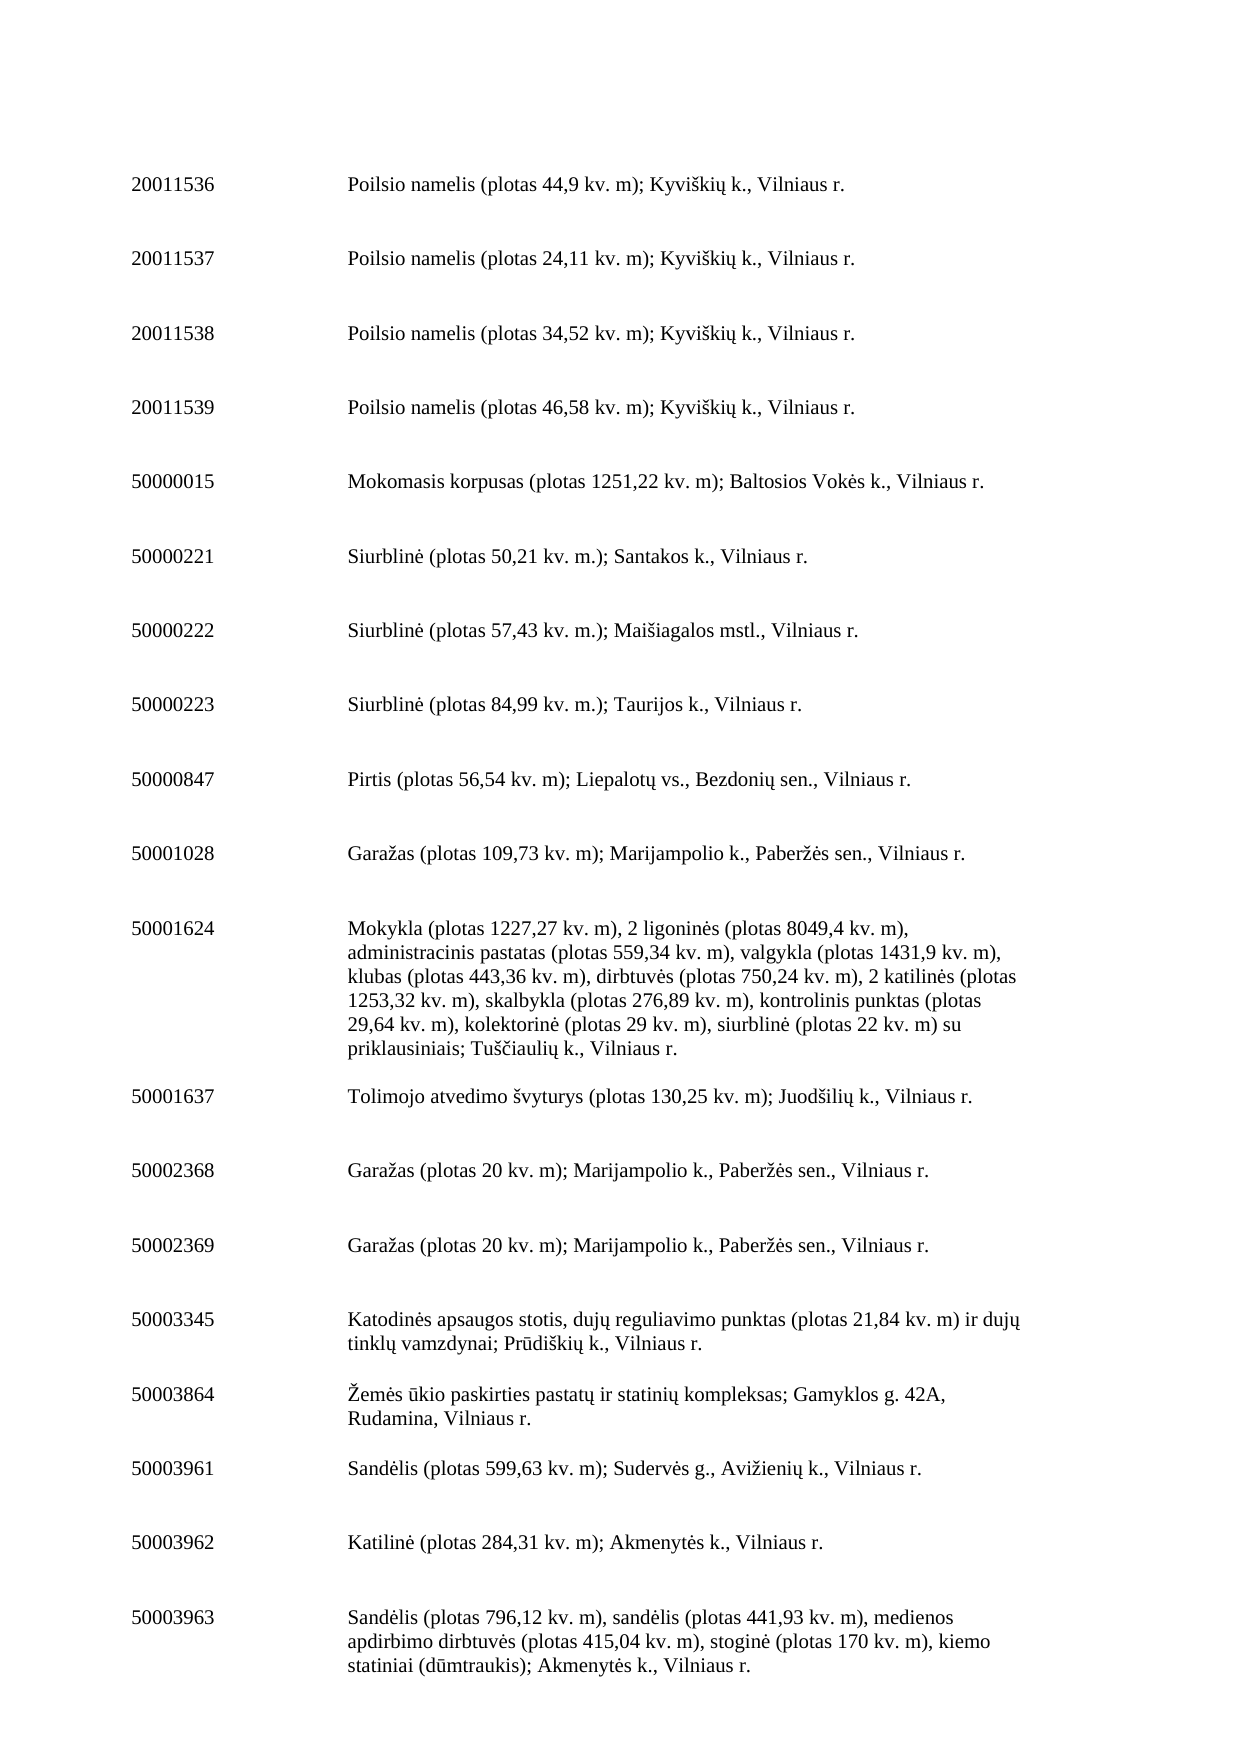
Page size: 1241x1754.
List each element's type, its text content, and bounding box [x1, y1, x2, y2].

table_cell [1193, 1456, 1211, 1506]
table_cell 50003963 [115, 1605, 336, 1677]
table_cell [1193, 1605, 1211, 1677]
table_cell [115, 743, 1155, 767]
table_cell 50002368 [115, 1158, 336, 1209]
table_cell 50003962 [115, 1530, 336, 1581]
table_cell 50003961 [115, 1456, 336, 1506]
table_cell [1155, 594, 1163, 618]
table_cell [1037, 618, 1148, 668]
table_cell [1163, 520, 1170, 544]
table_cell [1193, 296, 1211, 321]
table_cell [1163, 743, 1170, 767]
table_cell [1037, 544, 1148, 594]
table_cell [1155, 371, 1163, 395]
table_cell [101, 1158, 114, 1209]
table_cell [115, 1506, 1155, 1530]
table_cell [1148, 1158, 1155, 1209]
table_cell [1170, 1506, 1192, 1530]
table_cell 50003345 [115, 1307, 336, 1357]
table_cell [1193, 1381, 1211, 1432]
table_cell [1155, 693, 1163, 743]
table_cell [1037, 1605, 1148, 1677]
table_cell Poilsio namelis (plotas 34,52 kv. m); Kyviškių k., Vilniaus r. [336, 321, 1037, 371]
table_cell [1163, 916, 1170, 1060]
table_cell [1170, 296, 1192, 321]
table_cell [1170, 148, 1192, 172]
table_cell [115, 222, 1155, 246]
table_cell [1155, 1283, 1163, 1307]
table_cell [1037, 246, 1148, 296]
table_cell [1193, 222, 1211, 246]
table_cell [101, 296, 114, 321]
table_cell [1163, 1381, 1170, 1432]
table_cell [1163, 1158, 1170, 1209]
table_cell [1148, 1605, 1155, 1677]
table_cell [1170, 817, 1192, 841]
table_cell [1163, 1605, 1170, 1677]
table_cell Katilinė (plotas 284,31 kv. m); Akmenytės k., Vilniaus r. [336, 1530, 1037, 1581]
table_cell [1193, 693, 1211, 743]
table_cell 50000223 [115, 693, 336, 743]
table_cell [1193, 1506, 1211, 1530]
table_cell [115, 1283, 1155, 1307]
table_cell [1170, 222, 1192, 246]
table_cell [1155, 1381, 1163, 1432]
table_cell [1155, 1134, 1163, 1158]
table_cell [1155, 148, 1163, 172]
table_cell [1193, 618, 1211, 668]
table_cell [1193, 1581, 1211, 1604]
table_cell [1193, 1432, 1211, 1456]
table_cell [101, 1283, 114, 1307]
table_cell [101, 817, 114, 841]
table_cell [1163, 891, 1170, 916]
table_cell [1155, 1307, 1163, 1357]
table_cell [101, 544, 114, 594]
table_cell 50001637 [115, 1084, 336, 1134]
table_cell [101, 668, 114, 692]
table_cell [1155, 469, 1163, 519]
table_cell [1170, 246, 1192, 296]
table_cell [1170, 891, 1192, 916]
table_cell [101, 371, 114, 395]
table_cell [1193, 1134, 1211, 1158]
table_cell Siurblinė (plotas 57,43 kv. m.); Maišiagalos mstl., Vilniaus r. [336, 618, 1037, 668]
table_cell [1193, 767, 1211, 817]
table_cell 20011537 [115, 246, 336, 296]
table_cell [101, 1060, 114, 1084]
table_cell [1155, 767, 1163, 817]
table_cell [101, 222, 114, 246]
table_cell [115, 1358, 1155, 1381]
table_cell [1193, 1060, 1211, 1084]
table_cell [1155, 1158, 1163, 1209]
table_cell [1193, 1530, 1211, 1581]
table_cell [1148, 544, 1155, 594]
table_cell [101, 594, 114, 618]
table_cell [1163, 594, 1170, 618]
table_cell [1193, 520, 1211, 544]
table_cell [1170, 1233, 1192, 1283]
table_cell [1163, 693, 1170, 743]
table_cell [115, 891, 1155, 916]
table_cell Mokomasis korpusas (plotas 1251,22 kv. m); Baltosios Vokės k., Vilniaus r. [336, 469, 1037, 519]
table_cell Pirtis (plotas 56,54 kv. m); Liepalotų vs., Bezdonių sen., Vilniaus r. [336, 767, 1037, 817]
table_cell [115, 1209, 1155, 1233]
table_cell [1170, 618, 1192, 668]
table_cell [1148, 693, 1155, 743]
table_cell [1170, 544, 1192, 594]
table_cell [1170, 767, 1192, 817]
table_cell [1193, 544, 1211, 594]
table_cell [101, 1134, 114, 1158]
table_cell [1163, 222, 1170, 246]
table_cell [1170, 916, 1192, 1060]
table_cell Tolimojo atvedimo švyturys (plotas 130,25 kv. m); Juodšilių k., Vilniaus r. [336, 1084, 1037, 1134]
table_cell [1193, 1209, 1211, 1233]
table_cell [101, 395, 114, 445]
table_cell Garažas (plotas 20 kv. m); Marijampolio k., Paberžės sen., Vilniaus r. [336, 1158, 1037, 1209]
table_cell [1037, 767, 1148, 817]
table_cell [1155, 1060, 1163, 1084]
table_cell [1155, 520, 1163, 544]
table_cell 50002369 [115, 1233, 336, 1283]
table_cell [1193, 445, 1211, 469]
table_cell [115, 1432, 1155, 1456]
table_cell [1170, 841, 1192, 891]
table_cell [1193, 1084, 1211, 1134]
table_cell [1155, 1506, 1163, 1530]
table_cell [1037, 916, 1148, 1060]
table_cell [101, 891, 114, 916]
table_cell [1170, 520, 1192, 544]
table_cell [115, 1581, 1155, 1604]
table_cell [1163, 1581, 1170, 1604]
table_cell [1193, 891, 1211, 916]
table_cell [1163, 1283, 1170, 1307]
table_cell [101, 1084, 114, 1134]
table_cell [101, 1581, 114, 1604]
table_cell 20011536 [115, 172, 336, 222]
table_cell [1170, 1381, 1192, 1432]
table_cell [1193, 1158, 1211, 1209]
table_cell [101, 1307, 114, 1357]
table_cell Poilsio namelis (plotas 44,9 kv. m); Kyviškių k., Vilniaus r. [336, 172, 1037, 222]
table_cell [101, 743, 114, 767]
table_cell [1170, 1158, 1192, 1209]
table_cell [101, 172, 114, 222]
table_cell [1170, 371, 1192, 395]
table_cell [1170, 321, 1192, 371]
table_cell 50001624 [115, 916, 336, 1060]
table_cell [1155, 1209, 1163, 1233]
table_cell [1170, 469, 1192, 519]
table_cell [1155, 1084, 1163, 1134]
table_cell [101, 1456, 114, 1506]
table_cell [1155, 445, 1163, 469]
table_cell [1155, 1233, 1163, 1283]
table_cell 50000015 [115, 469, 336, 519]
table_cell [1193, 469, 1211, 519]
table_cell [1155, 1530, 1163, 1581]
table_cell [101, 246, 114, 296]
table_cell [1155, 246, 1163, 296]
table_cell [1155, 1456, 1163, 1506]
table_cell [101, 618, 114, 668]
table_cell [1148, 1530, 1155, 1581]
table_cell [101, 445, 114, 469]
table_cell [101, 767, 114, 817]
table_cell [1170, 1209, 1192, 1233]
table_cell [1163, 841, 1170, 891]
table_cell [1170, 1581, 1192, 1604]
table_cell [1193, 1233, 1211, 1283]
table_cell [115, 668, 1155, 692]
table_cell [1037, 1381, 1148, 1432]
table_cell [115, 371, 1155, 395]
table_cell [1155, 891, 1163, 916]
table_cell 20011538 [115, 321, 336, 371]
table_cell [1163, 1358, 1170, 1381]
table_cell [1163, 469, 1170, 519]
table_cell [1155, 222, 1163, 246]
table_cell [1148, 172, 1155, 222]
table_cell [1170, 445, 1192, 469]
table_cell [1155, 668, 1163, 692]
table_cell [101, 1358, 114, 1381]
table_cell [1170, 1432, 1192, 1456]
table_cell [1170, 172, 1192, 222]
table_cell Poilsio namelis (plotas 46,58 kv. m); Kyviškių k., Vilniaus r. [336, 395, 1037, 445]
table_cell [1037, 321, 1148, 371]
table_cell [101, 1530, 114, 1581]
table_cell [1163, 817, 1170, 841]
table_cell [101, 841, 114, 891]
table_cell [1163, 1530, 1170, 1581]
table_cell [1155, 296, 1163, 321]
table_cell [1163, 172, 1170, 222]
table_cell [1163, 1134, 1170, 1158]
table_cell [1163, 1456, 1170, 1506]
table_cell [1170, 1134, 1192, 1158]
table_cell [1148, 321, 1155, 371]
table_cell [1155, 544, 1163, 594]
table_cell [1037, 841, 1148, 891]
table_cell Poilsio namelis (plotas 24,11 kv. m); Kyviškių k., Vilniaus r. [336, 246, 1037, 296]
table_cell [1193, 594, 1211, 618]
table_cell [1170, 1456, 1192, 1506]
table_cell [101, 148, 114, 172]
table_cell [1193, 668, 1211, 692]
table_cell [1037, 1158, 1148, 1209]
table_cell [1155, 172, 1163, 222]
table_cell [1193, 148, 1211, 172]
table_cell [1163, 544, 1170, 594]
table_cell [1163, 148, 1170, 172]
table_cell [1037, 1084, 1148, 1134]
table_cell [1155, 1581, 1163, 1604]
table_cell 50001028 [115, 841, 336, 891]
table_cell [1148, 469, 1155, 519]
table_cell [1163, 445, 1170, 469]
table_cell [1037, 1233, 1148, 1283]
table_cell [1163, 1084, 1170, 1134]
table_cell [1163, 1233, 1170, 1283]
table_cell [1148, 767, 1155, 817]
table_cell [1037, 1530, 1148, 1581]
table_cell [1170, 1358, 1192, 1381]
table_cell Siurblinė (plotas 50,21 kv. m.); Santakos k., Vilniaus r. [336, 544, 1037, 594]
table_cell Siurblinė (plotas 84,99 kv. m.); Taurijos k., Vilniaus r. [336, 693, 1037, 743]
table_cell [1037, 395, 1148, 445]
table_cell [1163, 668, 1170, 692]
table_cell [1170, 594, 1192, 618]
table_cell [1193, 246, 1211, 296]
table_cell [101, 1209, 114, 1233]
table_cell [1193, 371, 1211, 395]
table_cell [1170, 1084, 1192, 1134]
table_cell [1148, 1233, 1155, 1283]
table_cell [1163, 1506, 1170, 1530]
table_cell [1193, 1307, 1211, 1357]
table_cell Garažas (plotas 109,73 kv. m); Marijampolio k., Paberžės sen., Vilniaus r. [336, 841, 1037, 891]
table_cell [1170, 1530, 1192, 1581]
table_cell [1163, 1432, 1170, 1456]
table_cell [1155, 743, 1163, 767]
table_cell [1163, 371, 1170, 395]
table_cell [1148, 395, 1155, 445]
table_cell [115, 520, 1155, 544]
table_cell [1163, 246, 1170, 296]
table_cell [101, 469, 114, 519]
table_cell Žemės ūkio paskirties pastatų ir statinių kompleksas; Gamyklos g. 42A, Rudamina, Vilniaus r. [336, 1381, 1037, 1432]
table_cell [1148, 618, 1155, 668]
table_cell [115, 1060, 1155, 1084]
table_cell [1163, 395, 1170, 445]
table_cell [101, 520, 114, 544]
table_cell Mokykla (plotas 1227,27 kv. m), 2 ligoninės (plotas 8049,4 kv. m), administracinis pastatas (plotas 559,34 kv. m), valgykla (plotas 1431,9 kv. m), klubas (plotas 443,36 kv. m), dirbtuvės (plotas 750,24 kv. m), 2 katilinės (plotas 1253,32 kv. m), skalbykla (plotas 276,89 kv. m), kontrolinis punktas (plotas 29,64 kv. m), kolektorinė (plotas 29 kv. m), siurblinė (plotas 22 kv. m) su priklausiniais; Tuščiaulių k., Vilniaus r. [336, 916, 1037, 1060]
table_cell [115, 1134, 1155, 1158]
table_cell [115, 148, 1155, 172]
table_cell [115, 817, 1155, 841]
table_cell [1155, 1358, 1163, 1381]
table_cell 50000847 [115, 767, 336, 817]
table_cell [1193, 395, 1211, 445]
table_cell [1148, 1381, 1155, 1432]
table_cell [1170, 1605, 1192, 1677]
table_cell [1148, 916, 1155, 1060]
table_cell [101, 1605, 114, 1677]
table_cell 50000222 [115, 618, 336, 668]
table_cell [1193, 841, 1211, 891]
table_cell [1155, 1605, 1163, 1677]
table_cell [1155, 1432, 1163, 1456]
table_cell [115, 445, 1155, 469]
table_cell [101, 1432, 114, 1456]
table_cell [1148, 1307, 1155, 1357]
table_cell [1148, 246, 1155, 296]
table_cell [1148, 841, 1155, 891]
table_cell 50000221 [115, 544, 336, 594]
table_cell [1155, 841, 1163, 891]
table_cell [1163, 1209, 1170, 1233]
table_cell [101, 1506, 114, 1530]
table_cell [1170, 1283, 1192, 1307]
table_cell [101, 321, 114, 371]
table_cell [1170, 395, 1192, 445]
table_cell Katodinės apsaugos stotis, dujų reguliavimo punktas (plotas 21,84 kv. m) ir dujų tinklų vamzdynai; Prūdiškių k., Vilniaus r. [336, 1307, 1037, 1357]
table_cell [1170, 668, 1192, 692]
table_cell [1163, 618, 1170, 668]
table_cell [115, 296, 1155, 321]
table_cell 20011539 [115, 395, 336, 445]
table_cell [1155, 321, 1163, 371]
table_cell [1155, 395, 1163, 445]
table_cell [1170, 743, 1192, 767]
table_cell [1193, 1358, 1211, 1381]
table_cell [1155, 618, 1163, 668]
table_cell [1163, 1307, 1170, 1357]
table_cell [1170, 1307, 1192, 1357]
table_cell [1037, 1307, 1148, 1357]
table_cell [115, 594, 1155, 618]
table_cell [1037, 172, 1148, 222]
table_cell [1148, 1456, 1155, 1506]
table_cell [1170, 693, 1192, 743]
table_cell Garažas (plotas 20 kv. m); Marijampolio k., Paberžės sen., Vilniaus r. [336, 1233, 1037, 1283]
table_cell [1155, 916, 1163, 1060]
table_cell [1155, 817, 1163, 841]
table_cell [101, 1233, 114, 1283]
table_cell 50003864 [115, 1381, 336, 1432]
table_cell [1037, 469, 1148, 519]
table_cell [1163, 321, 1170, 371]
table_cell Sandėlis (plotas 599,63 kv. m); Sudervės g., Avižienių k., Vilniaus r. [336, 1456, 1037, 1506]
table_cell [1193, 743, 1211, 767]
table_cell [1163, 296, 1170, 321]
table_cell [1163, 767, 1170, 817]
table_cell [1193, 172, 1211, 222]
table_cell [1193, 1283, 1211, 1307]
table_cell Sandėlis (plotas 796,12 kv. m), sandėlis (plotas 441,93 kv. m), medienos apdirbimo dirbtuvės (plotas 415,04 kv. m), stoginė (plotas 170 kv. m), kiemo statiniai (dūmtraukis); Akmenytės k., Vilniaus r. [336, 1605, 1037, 1677]
table_cell [1193, 321, 1211, 371]
table_cell [101, 693, 114, 743]
table_cell [101, 916, 114, 1060]
table_cell [1193, 916, 1211, 1060]
table_cell [1148, 1084, 1155, 1134]
table_cell [1170, 1060, 1192, 1084]
table_cell [1037, 693, 1148, 743]
table_cell [101, 1381, 114, 1432]
table_cell [1163, 1060, 1170, 1084]
table_cell [1037, 1456, 1148, 1506]
table_cell [1193, 817, 1211, 841]
